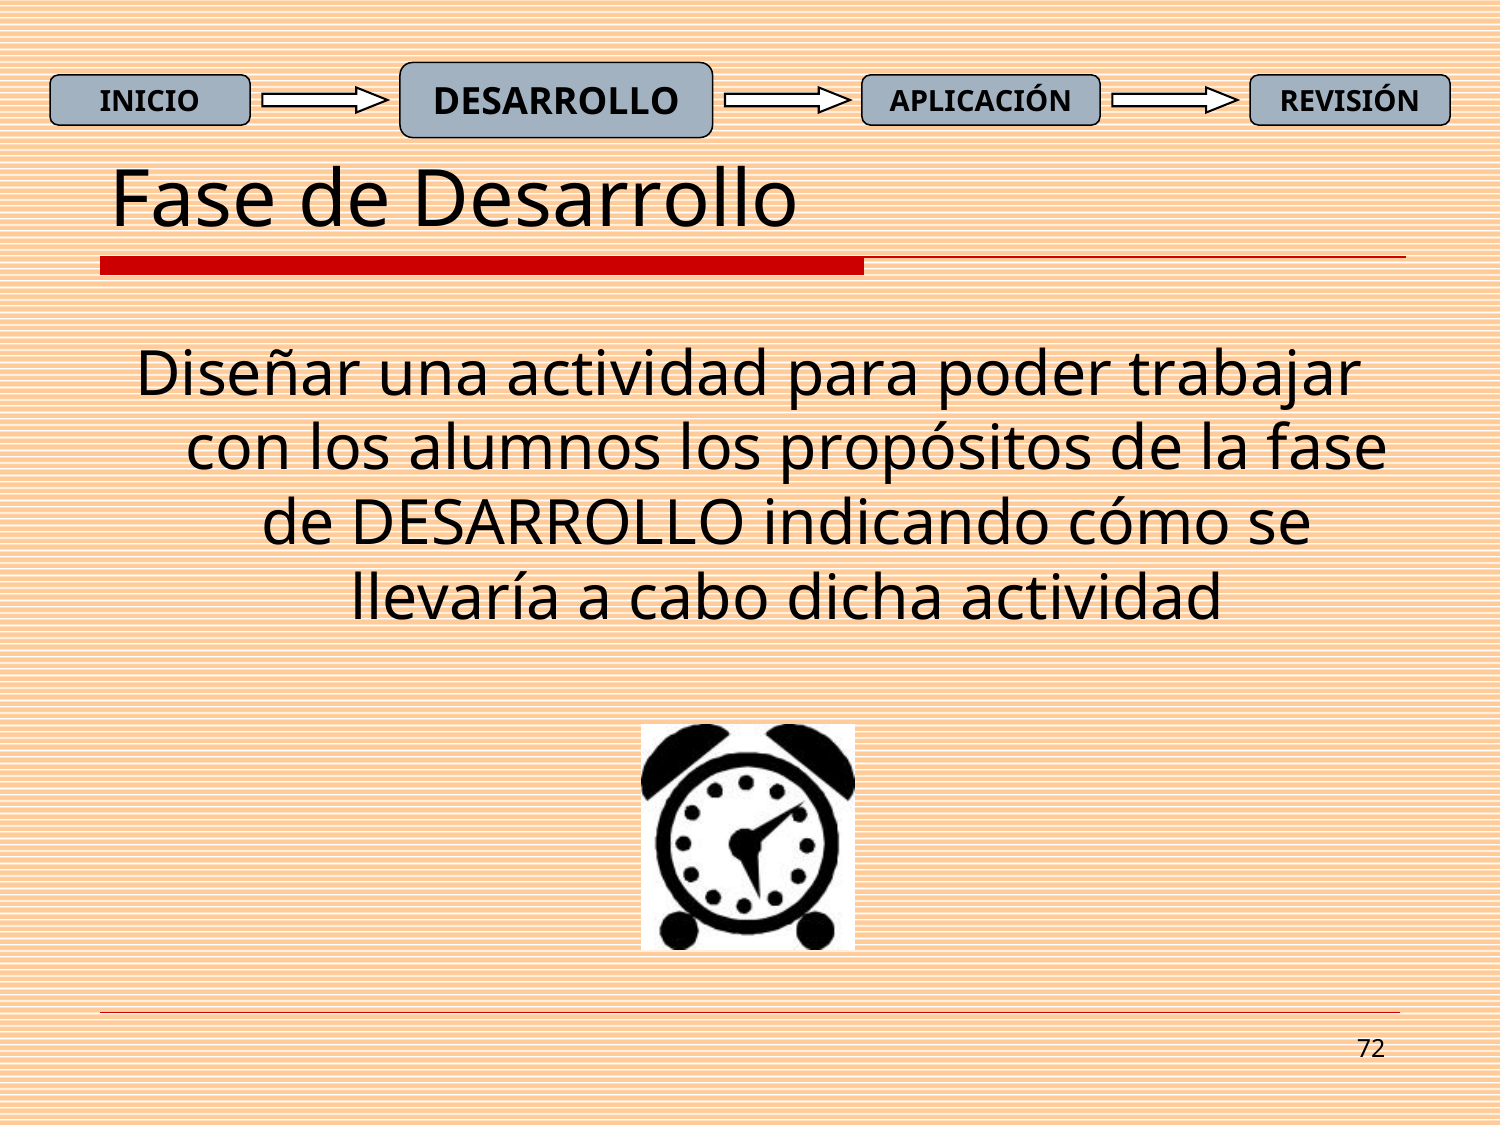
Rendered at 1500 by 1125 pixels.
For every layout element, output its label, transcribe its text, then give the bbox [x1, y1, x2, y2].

text_box REVISIÓN [1250, 74, 1451, 126]
title Fase de Desarrollo [94, 49, 1407, 250]
text_box [725, 87, 851, 113]
text_box DESARROLLO [399, 62, 713, 138]
text_box [1074, 1024, 1401, 1103]
picture [0, 0, 1500, 1125]
text_box [262, 87, 388, 113]
text_box APLICACIÓN [861, 74, 1101, 126]
list Diseñar una actividad para poder trabajar con los alumnos los propósitos de la fase de DESARROLLO indicando cómo se llevaría a cabo dicha actividad [92, 324, 1406, 888]
text_box [1112, 87, 1238, 113]
text_box INICIO [50, 74, 251, 126]
